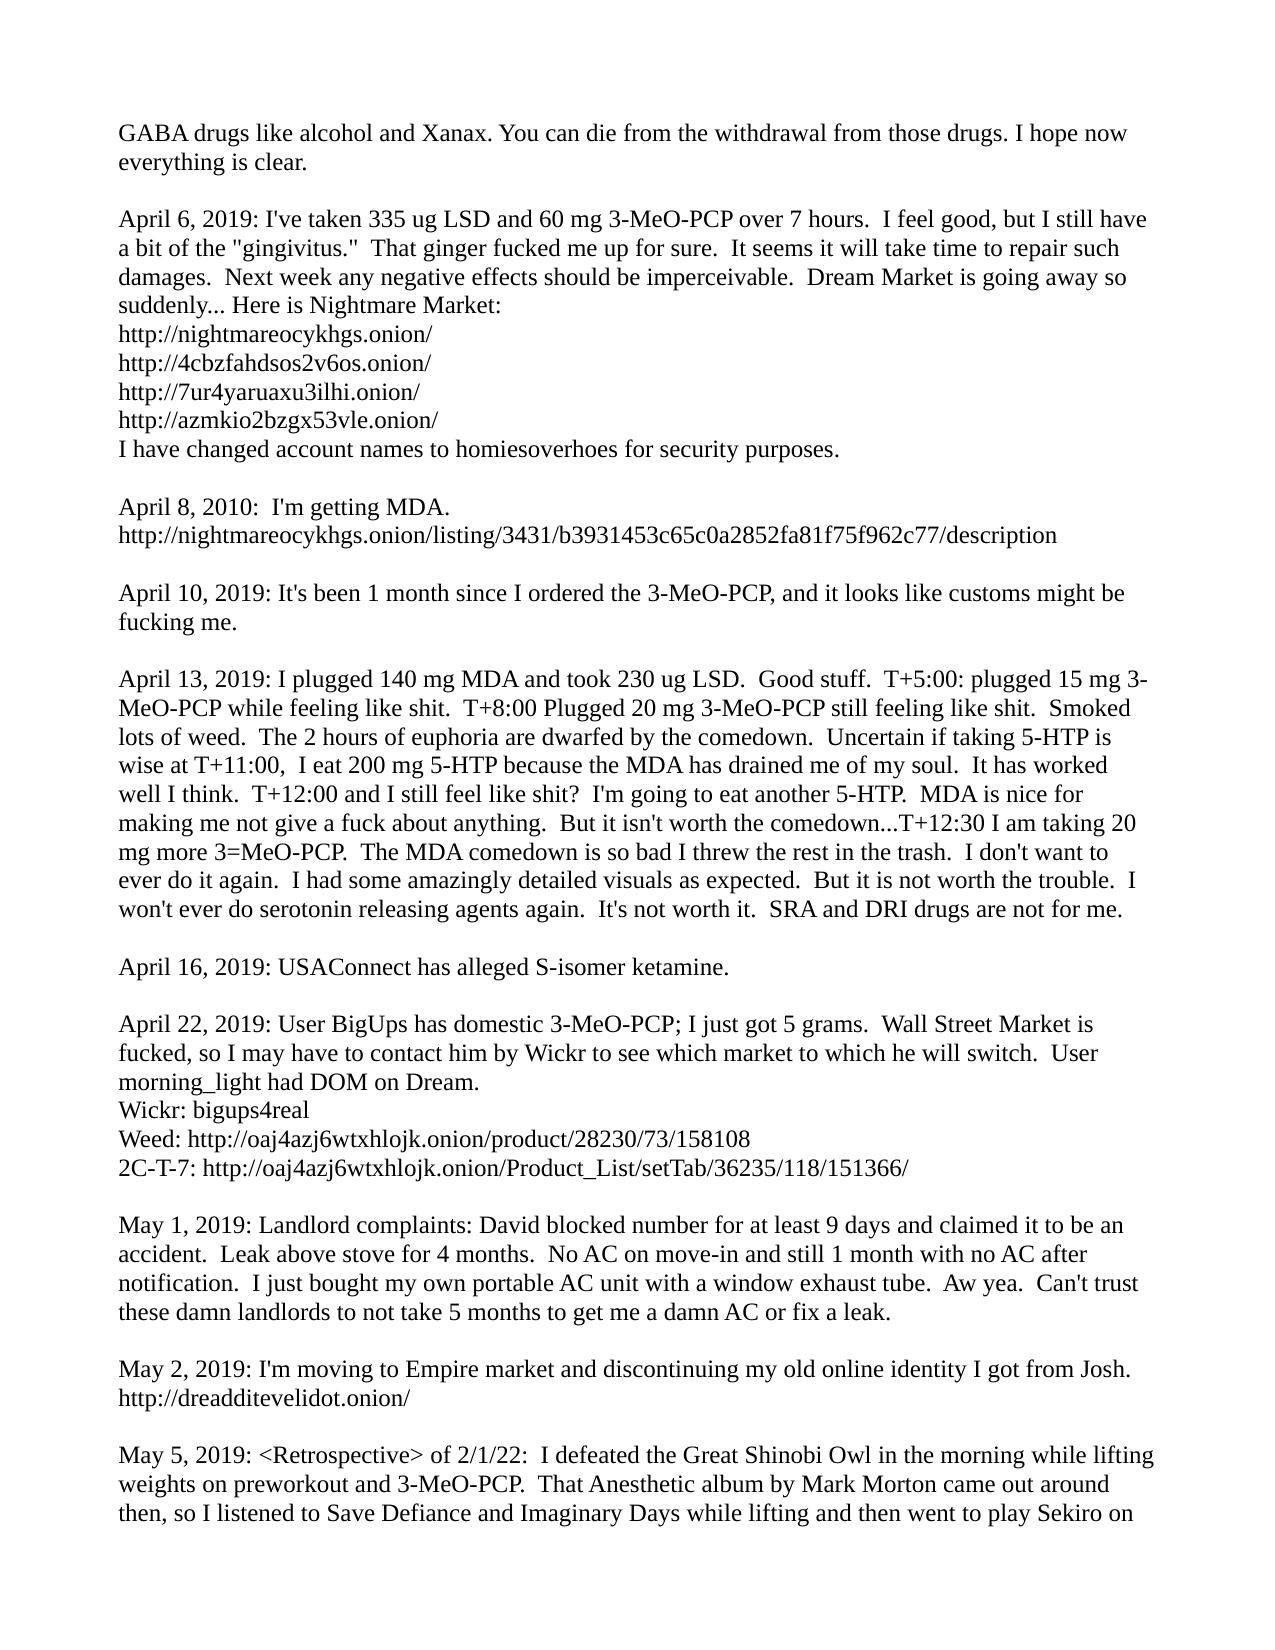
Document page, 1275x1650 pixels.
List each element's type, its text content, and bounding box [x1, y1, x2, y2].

text May 5, 2019: <Retrospective> of 2/1/22: I defeated the Great Shinobi Owl in the morning while lifting weights on preworkout and 3-MeO-PCP. That Anesthetic album by Mark Morton came out around then, so I listened to Save Defiance and Imaginary Days while lifting and then went to play Sekiro on [118, 1441, 1157, 1527]
text http://dreadditevelidot.onion/ [118, 1383, 1157, 1412]
text I have changed account names to homiesoverhoes for security purposes. [118, 434, 1157, 463]
text http://4cbzfahdsos2v6os.onion/ [118, 348, 1157, 377]
text http://nightmareocykhgs.onion/ [118, 319, 1157, 348]
text http://azmkio2bzgx53vle.onion/ [118, 406, 1157, 434]
text GABA drugs like alcohol and Xanax. You can die from the withdrawal from those drugs. I hope now everything is clear. [118, 118, 1157, 176]
text 2C-T-7: http://oaj4azj6wtxhlojk.onion/Product_List/setTab/36235/118/151366/ [118, 1153, 1157, 1182]
text April 6, 2019: I've taken 335 ug LSD and 60 mg 3-MeO-PCP over 7 hours. I feel good, but I still have a bit of the "gingivitus." That ginger fucked me up for sure. It seems it will take time to repair such damages. Next week any negative effects should be imperceivable. Dream Market is going away so suddenly... Here is Nightmare Market: [118, 204, 1157, 319]
text April 13, 2019: I plugged 140 mg MDA and took 230 ug LSD. Good stuff. T+5:00: plugged 15 mg 3-MeO-PCP while feeling like shit. T+8:00 Plugged 20 mg 3-MeO-PCP still feeling like shit. Smoked lots of weed. The 2 hours of euphoria are dwarfed by the comedown. Uncertain if taking 5-HTP is wise at T+11:00, I eat 200 mg 5-HTP because the MDA has drained me of my soul. It has worked well I think. T+12:00 and I still feel like shit? I'm going to eat another 5-HTP. MDA is nice for making me not give a fuck about anything. But it isn't worth the comedown...T+12:30 I am taking 20 mg more 3=MeO-PCP. The MDA comedown is so bad I threw the rest in the trash. I don't want to ever do it again. I had some amazingly detailed visuals as expected. But it is not worth the trouble. I won't ever do serotonin releasing agents again. It's not worth it. SRA and DRI drugs are not for me. [118, 664, 1157, 923]
text http://nightmareocykhgs.onion/listing/3431/b3931453c65c0a2852fa81f75f962c77/description [118, 521, 1157, 549]
text April 22, 2019: User BigUps has domestic 3-MeO-PCP; I just got 5 grams. Wall Street Market is fucked, so I may have to contact him by Wickr to see which market to which he will switch. User morning_light had DOM on Dream. [118, 1009, 1157, 1096]
text May 2, 2019: I'm moving to Empire market and discontinuing my old online identity I got from Josh. [118, 1354, 1157, 1383]
text Weed: http://oaj4azj6wtxhlojk.onion/product/28230/73/158108 [118, 1124, 1157, 1153]
text April 10, 2019: It's been 1 month since I ordered the 3-MeO-PCP, and it looks like customs might be fucking me. [118, 578, 1157, 636]
text May 1, 2019: Landlord complaints: David blocked number for at least 9 days and claimed it to be an accident. Leak above stove for 4 months. No AC on move-in and still 1 month with no AC after notification. I just bought my own portable AC unit with a window exhaust tube. Aw yea. Can't trust these damn landlords to not take 5 months to get me a damn AC or fix a leak. [118, 1211, 1157, 1326]
text April 16, 2019: USAConnect has alleged S-isomer ketamine. [118, 952, 1157, 981]
text April 8, 2010: I'm getting MDA. [118, 492, 1157, 521]
text http://7ur4yaruaxu3ilhi.onion/ [118, 377, 1157, 406]
text Wickr: bigups4real [118, 1096, 1157, 1124]
